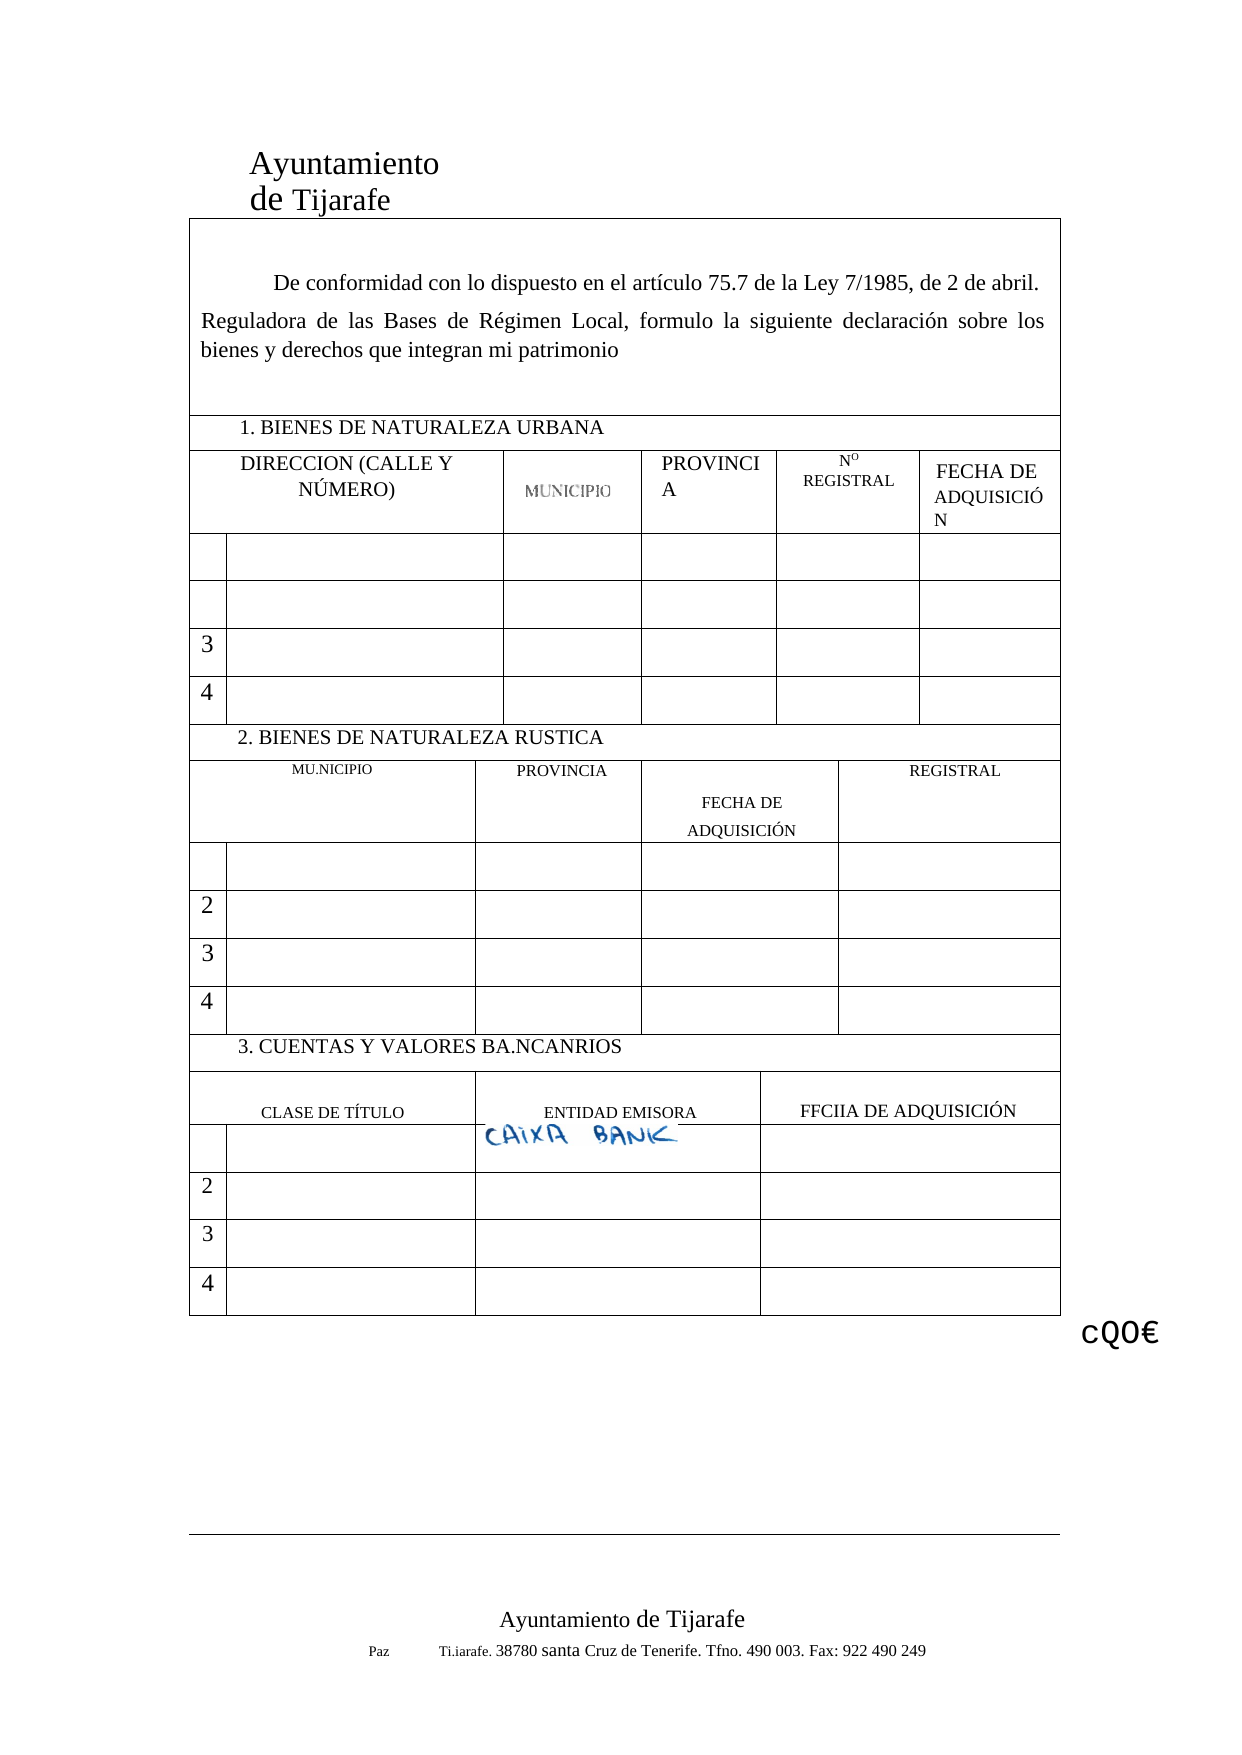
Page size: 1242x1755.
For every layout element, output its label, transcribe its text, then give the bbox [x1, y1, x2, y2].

table_cell [476, 843, 641, 890]
table_cell 1. BIENES DE NATURALEZA URBANA [190, 416, 1060, 450]
table_cell 2. BIENES DE NATURALEZA RUSTICA [190, 725, 1060, 760]
table_cell [920, 534, 1060, 580]
table_cell [476, 939, 641, 986]
table_cell 3 [190, 939, 226, 986]
text cQO€ [486, 1316, 1160, 1353]
table_cell [761, 1125, 1060, 1171]
table_cell [227, 1173, 475, 1219]
table_cell NO REGISTRAL [777, 451, 919, 532]
table_cell [504, 629, 641, 676]
table_cell [227, 843, 475, 890]
table_cell [476, 1125, 760, 1171]
table_cell FECHA DE ADQUISICIÓN [642, 761, 838, 842]
table_cell 4 [190, 1268, 226, 1315]
table_cell [777, 677, 919, 724]
table_cell CLASE DE TÍTULO [190, 1072, 475, 1123]
table_cell [761, 1220, 1060, 1267]
table_cell [642, 677, 776, 724]
table_cell [190, 581, 226, 628]
table_cell De conformidad con lo dispuesto en el artículo 75.7 de la Ley 7/1985, de 2 de abril. Reguladora de las Bases de Régimen Local, formulo la siguiente declaración sobre los bienes y derechos que integran mi patrimonio [190, 219, 1060, 414]
table_cell [227, 1125, 475, 1171]
table_cell [920, 629, 1060, 676]
table_cell MU.NICIPIO [190, 761, 475, 842]
table_cell [190, 1125, 226, 1171]
table_cell [476, 1268, 760, 1315]
table_cell DIRECCION (CALLE Y NÚMERO) [190, 451, 503, 532]
table_cell [761, 1268, 1060, 1315]
table_cell [227, 1268, 475, 1315]
table_cell [642, 891, 838, 938]
table_cell 3 [190, 629, 226, 676]
table_cell 3 [190, 1220, 226, 1267]
table_cell 3. CUENTAS Y VALORES BA.NCANRIOS [190, 1035, 1060, 1071]
table_cell [777, 534, 919, 580]
table_cell [642, 534, 776, 580]
table_cell [504, 677, 641, 724]
table_cell [476, 1173, 760, 1219]
table_cell [642, 843, 838, 890]
table_cell 2 [190, 891, 226, 938]
table_cell [227, 939, 475, 986]
table_cell [476, 987, 641, 1033]
table_cell [227, 677, 503, 724]
table_cell 2 [190, 1173, 226, 1219]
table_cell [504, 451, 641, 532]
table_cell 4 [190, 677, 226, 724]
table_cell [190, 843, 226, 890]
table_cell [839, 987, 1060, 1033]
table_cell FECHA DE ADQUISICIÓN [920, 451, 1060, 532]
table_cell [476, 891, 641, 938]
table_cell [504, 534, 641, 580]
table_cell [920, 677, 1060, 724]
table_cell [642, 939, 838, 986]
table_cell PROVINCIA [476, 761, 641, 842]
table_cell [777, 629, 919, 676]
table_cell [227, 534, 503, 580]
table_cell [761, 1173, 1060, 1219]
table_cell ENTIDAD EMISORA [476, 1072, 760, 1123]
table_cell [839, 939, 1060, 986]
table_cell [227, 1220, 475, 1267]
table_cell [227, 629, 503, 676]
table_cell [839, 891, 1060, 938]
table_cell [642, 581, 776, 628]
table_cell [476, 1220, 760, 1267]
table_cell [227, 891, 475, 938]
table_cell [190, 534, 226, 580]
table_cell [920, 581, 1060, 628]
table_cell REGISTRAL [839, 761, 1060, 842]
table_cell [777, 581, 919, 628]
table_cell [227, 987, 475, 1033]
table_cell 4 [190, 987, 226, 1033]
table_cell [227, 581, 503, 628]
table_cell FFCIIA DE ADQUISICIÓN [761, 1072, 1060, 1123]
table_cell [504, 581, 641, 628]
table_cell [642, 629, 776, 676]
table_cell [642, 987, 838, 1033]
table_cell [839, 843, 1060, 890]
table_cell PROVINCIA [642, 451, 776, 532]
